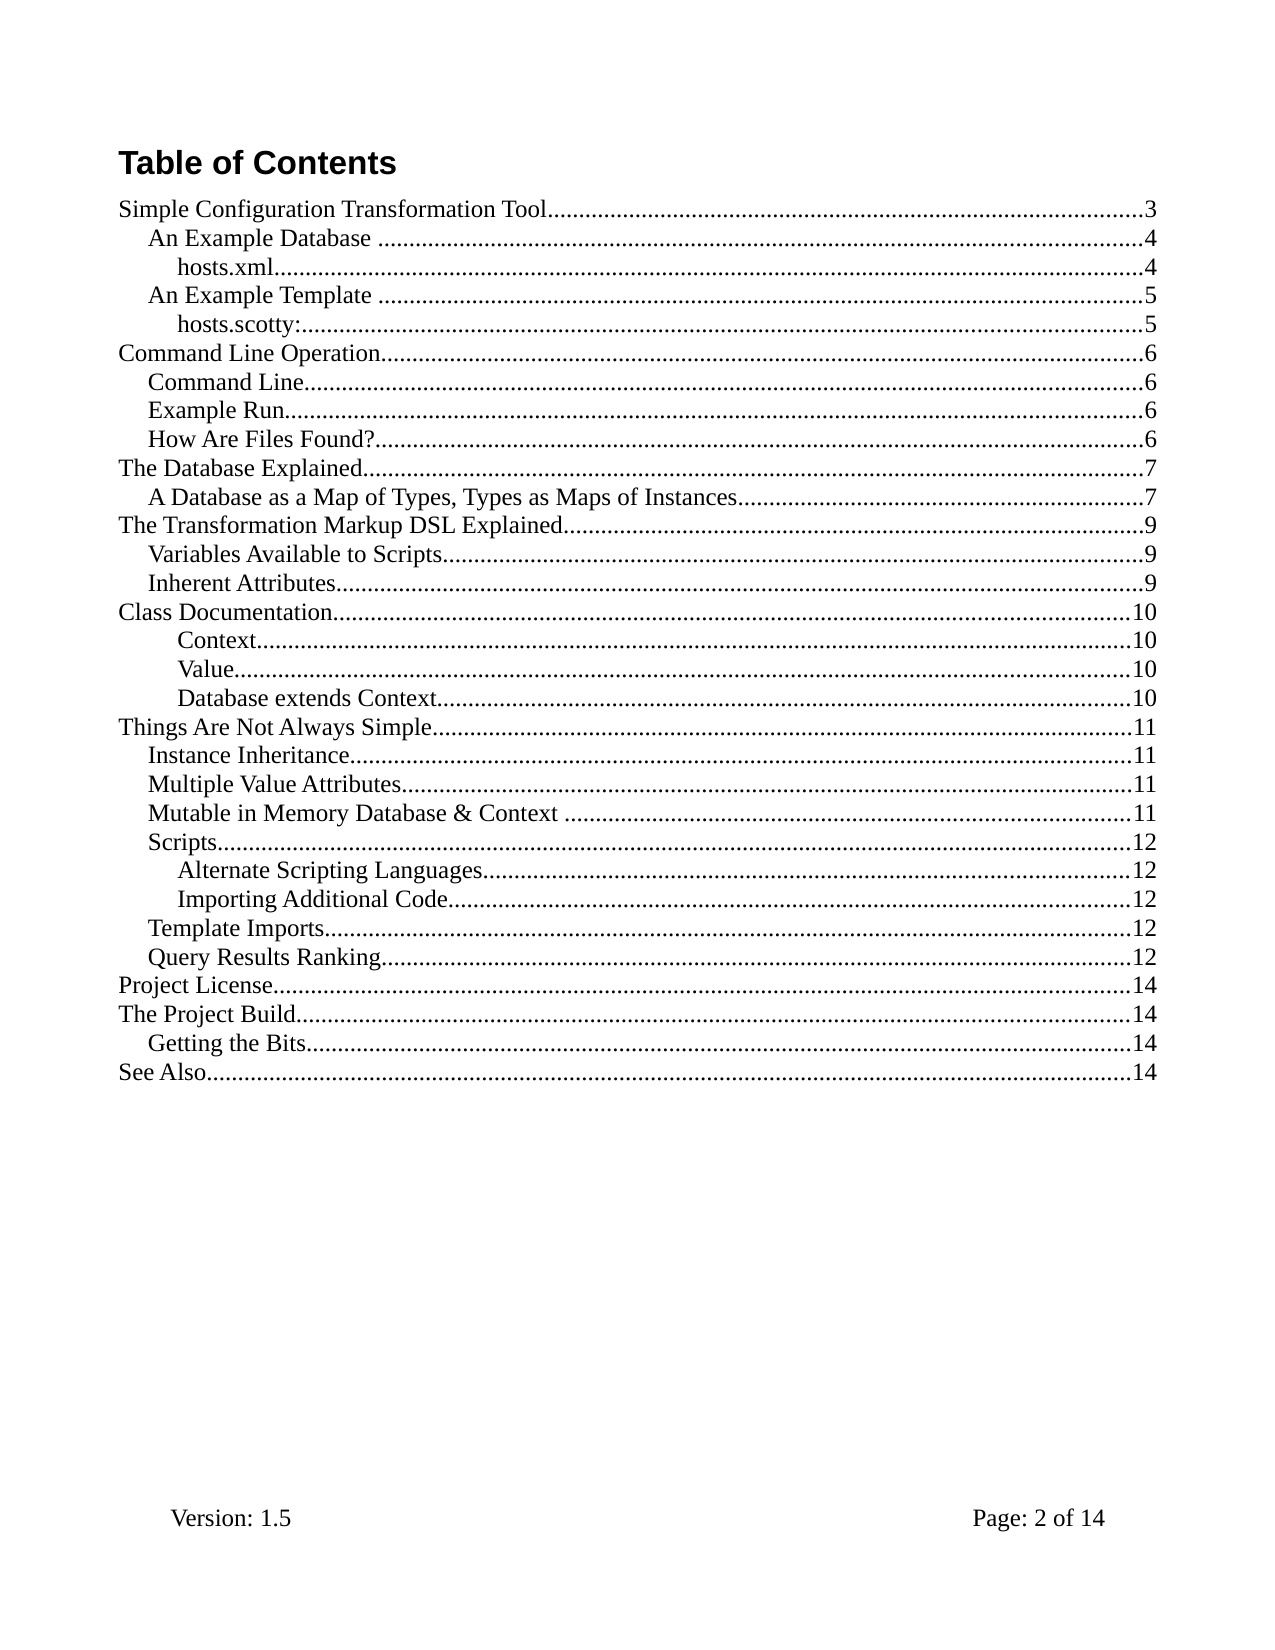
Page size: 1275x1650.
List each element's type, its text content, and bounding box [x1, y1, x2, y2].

text Project License 14 [118, 970, 1157, 999]
text Scripts 12 [148, 827, 1157, 855]
text Class Documentation 10 [118, 597, 1157, 625]
text Value 10 [177, 654, 1157, 683]
text Instance Inheritance 11 [148, 740, 1157, 769]
text Command Line Operation 6 [118, 338, 1157, 367]
text See Also 14 [118, 1057, 1157, 1085]
text Variables Available to Scripts 9 [148, 539, 1157, 568]
text Query Results Ranking 12 [148, 942, 1157, 970]
text Getting the Bits 14 [148, 1028, 1157, 1057]
text The Database Explained 7 [118, 453, 1157, 482]
text Mutable in Memory Database & Context 11 [148, 798, 1157, 827]
text A Database as a Map of Types, Types as Maps of Instances 7 [148, 482, 1157, 510]
text Multiple Value Attributes 11 [148, 769, 1157, 798]
text Importing Additional Code 12 [177, 884, 1157, 913]
text Command Line 6 [148, 367, 1157, 395]
text hosts.scotty: 5 [177, 309, 1157, 338]
text How Are Files Found? 6 [148, 424, 1157, 453]
text Things Are Not Always Simple 11 [118, 712, 1157, 740]
text The Transformation Markup DSL Explained 9 [118, 510, 1157, 539]
text Inherent Attributes 9 [148, 568, 1157, 597]
text An Example Template 5 [148, 280, 1157, 309]
text Template Imports 12 [148, 913, 1157, 942]
text The Project Build 14 [118, 999, 1157, 1028]
text An Example Database 4 [148, 223, 1157, 252]
text Database extends Context 10 [177, 683, 1157, 712]
text Example Run 6 [148, 395, 1157, 424]
text Simple Configuration Transformation Tool 3 [118, 194, 1157, 223]
text Context 10 [177, 625, 1157, 654]
text hosts.xml 4 [177, 252, 1157, 280]
text Alternate Scripting Languages 12 [177, 855, 1157, 884]
subtitle Table of Contents [118, 143, 1157, 182]
